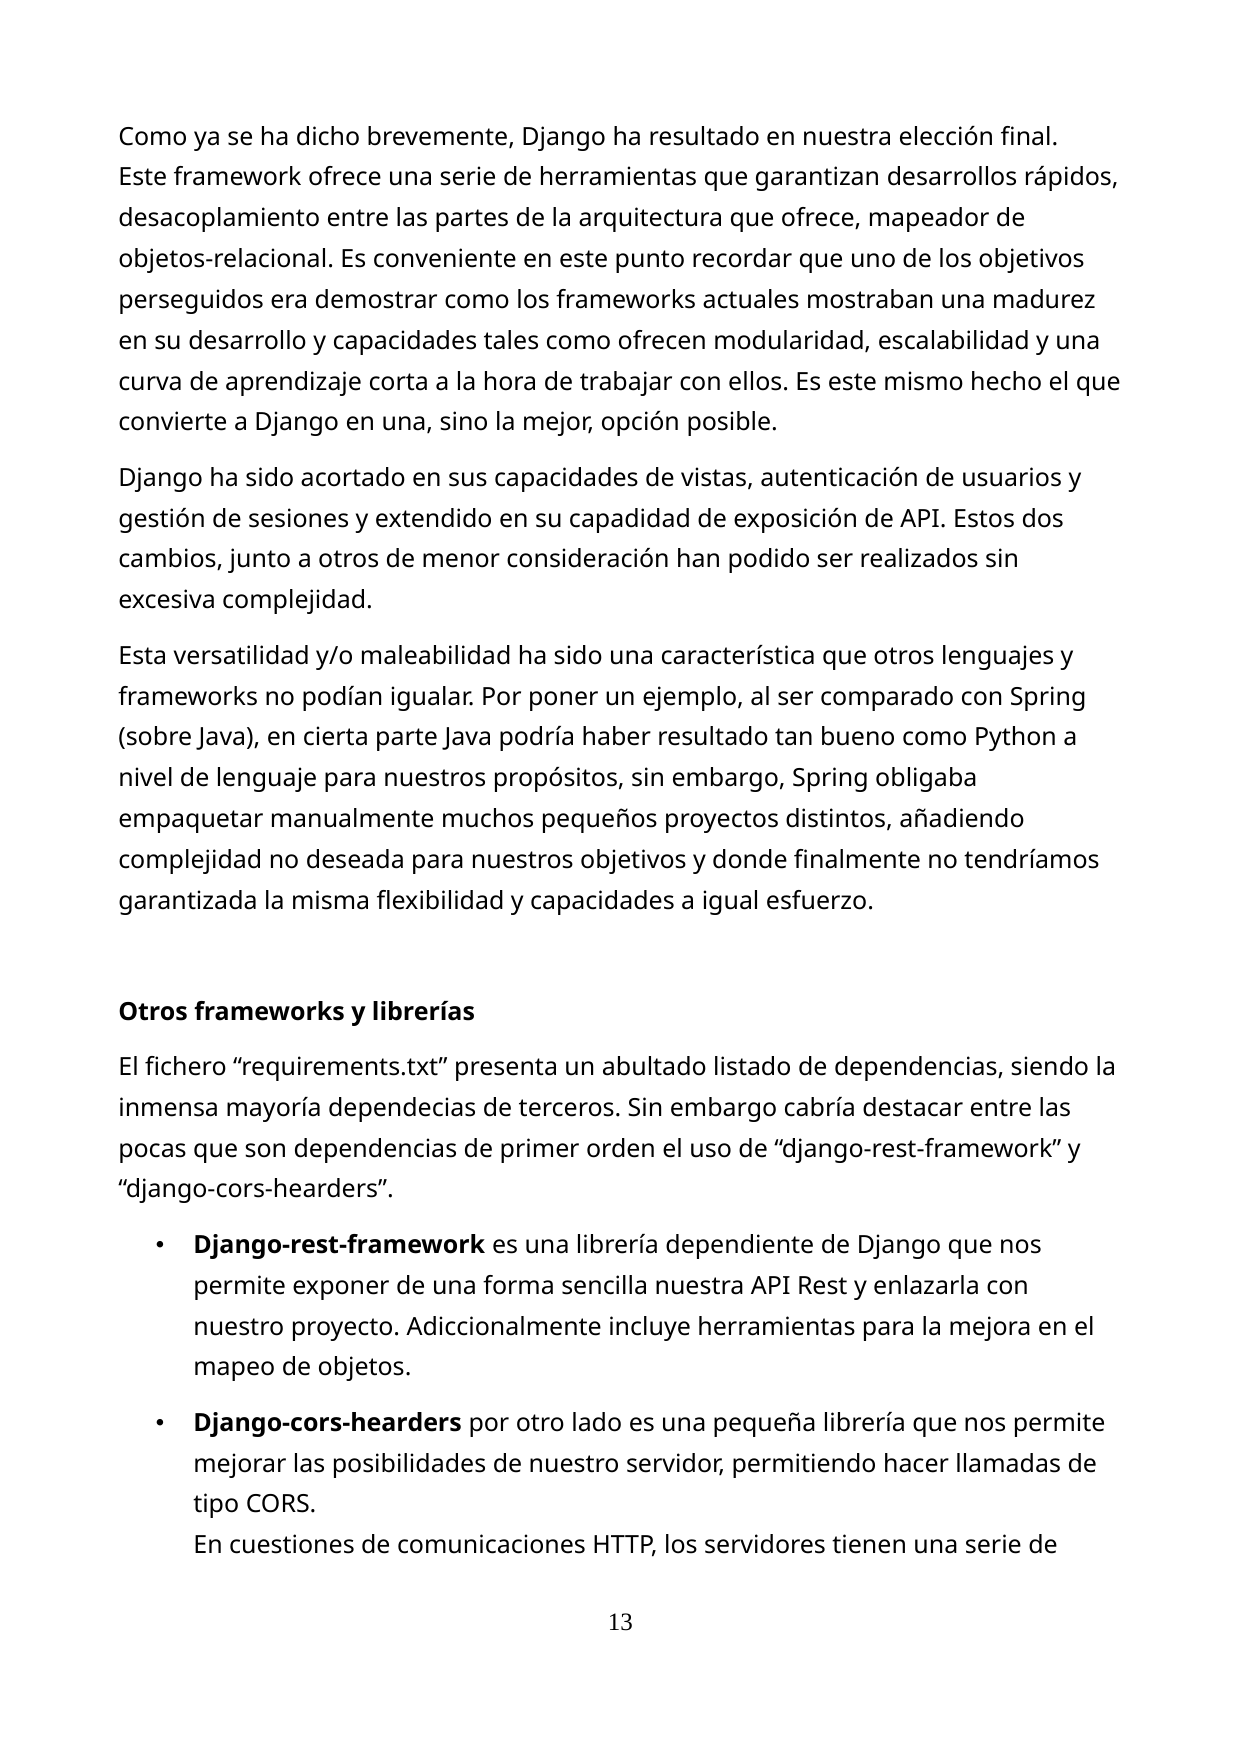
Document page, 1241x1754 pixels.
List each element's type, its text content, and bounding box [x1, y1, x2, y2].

list Django-rest-framework es una librería dependiente de Django que nos permite exponer de una forma sencilla nuestra API Rest y enlazarla con nuestro proyecto. Adiccionalmente incluye herramientas para la mejora en el mapeo de objetos. [156, 1226, 1122, 1383]
text Esta versatilidad y/o maleabilidad ha sido una característica que otros lenguajes y frameworks no podían igualar. Por poner un ejemplo, al ser comparado con Spring (sobre Java), en cierta parte Java podría haber resultado tan bueno como Python a nivel de lenguaje para nuestros propósitos, sin embargo, Spring obligaba empaquetar manualmente muchos pequeños proyectos distintos, añadiendo complejidad no deseada para nuestros objetivos y donde finalmente no tendríamos garantizada la misma flexibilidad y capacidades a igual esfuerzo. [118, 637, 1122, 916]
text El fichero “requirements.txt” presenta un abultado listado de dependencias, siendo la inmensa mayoría dependecias de terceros. Sin embargo cabría destacar entre las pocas que son dependencias de primer orden el uso de “django-rest-framework” y “django-cors-hearders”. [118, 1048, 1122, 1205]
list Django-cors-hearders por otro lado es una pequeña librería que nos permite mejorar las posibilidades de nuestro servidor, permitiendo hacer llamadas de tipo CORS. En cuestiones de comunicaciones HTTP, los servidores tienen una serie de [156, 1404, 1122, 1561]
text Django ha sido acortado en sus capacidades de vistas, autenticación de usuarios y gestión de sesiones y extendido en su capadidad de exposición de API. Estos dos cambios, junto a otros de menor consideración han podido ser realizados sin excesiva complejidad. [118, 459, 1122, 616]
text Como ya se ha dicho brevemente, Django ha resultado en nuestra elección final. Este framework ofrece una serie de herramientas que garantizan desarrollos rápidos, desacoplamiento entre las partes de la arquitectura que ofrece, mapeador de objetos-relacional. Es conveniente en este punto recordar que uno de los objetivos perseguidos era demostrar como los frameworks actuales mostraban una madurez en su desarrollo y capacidades tales como ofrecen modularidad, escalabilidad y una curva de aprendizaje corta a la hora de trabajar con ellos. Es este mismo hecho el que convierte a Django en una, sino la mejor, opción posible. [118, 118, 1122, 438]
text Otros frameworks y librerías [118, 993, 1122, 1027]
